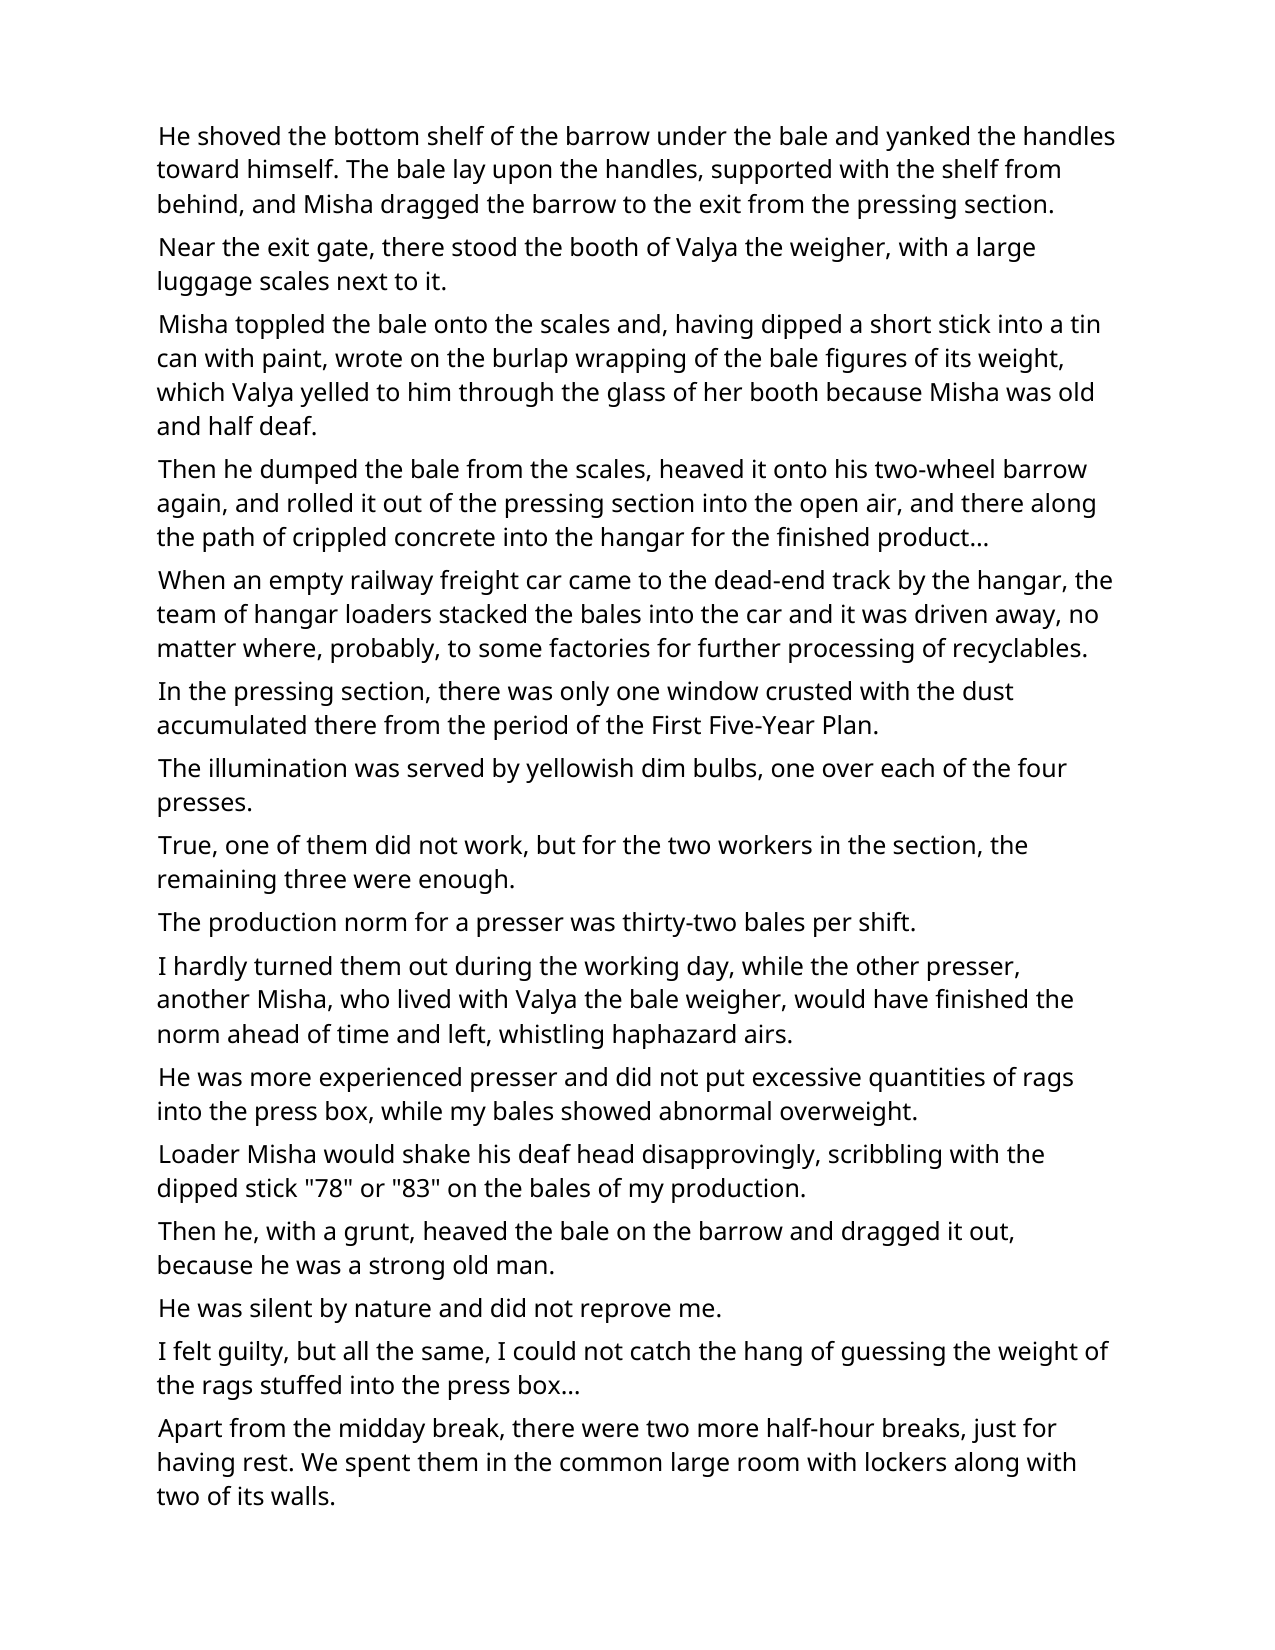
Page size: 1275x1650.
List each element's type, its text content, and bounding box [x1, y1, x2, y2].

text The production norm for a presser was thirty-two bales per shift. [156, 905, 1118, 939]
text He was silent by nature and did not reprove me. [156, 1291, 1118, 1324]
text Apart from the midday break, there were two more half-hour breaks, just for having rest. We spent them in the common large room with lockers along with two of its walls. [156, 1411, 1118, 1513]
text In the pressing section, there was only one window crusted with the dust accumulated there from the period of the First Five-Year Plan. [156, 674, 1118, 742]
text I hardly turned them out during the working day, while the other presser, another Misha, who lived with Valya the bale weigher, would have finished the norm ahead of time and left, whistling haphazard airs. [156, 948, 1118, 1050]
text He shoved the bottom shelf of the barrow under the bale and yanked the handles toward himself. The bale lay upon the handles, supported with the shelf from behind, and Misha dragged the barrow to the exit from the pressing section. [156, 118, 1118, 220]
text Near the exit gate, there stood the booth of Valya the weigher, with a large luggage scales next to it. [156, 229, 1118, 297]
text I felt guilty, but all the same, I could not catch the hang of guessing the weight of the rags stuffed into the press box… [156, 1333, 1118, 1402]
text The illumination was served by yellowish dim bulbs, one over each of the four presses. [156, 751, 1118, 819]
text Then he dumped the bale from the scales, heaved it onto his two-wheel barrow again, and rolled it out of the pressing section into the open air, and there along the path of crippled concrete into the hangar for the finished product… [156, 452, 1118, 554]
text True, one of them did not work, but for the two workers in the section, the remaining three were enough. [156, 828, 1118, 896]
text Then he, with a grunt, heaved the bale on the barrow and dragged it out, because he was a strong old man. [156, 1213, 1118, 1282]
text Misha toppled the bale onto the scales and, having dipped a short stick into a tin can with paint, wrote on the burlap wrapping of the bale figures of its weight, which Valya yelled to him through the glass of her booth because Misha was old and half deaf. [156, 306, 1118, 443]
text Loader Misha would shake his deaf head disapprovingly, scribbling with the dipped stick "78" or "83" on the bales of my production. [156, 1136, 1118, 1204]
text He was more experienced presser and did not put excessive quantities of rags into the press box, while my bales showed abnormal overweight. [156, 1059, 1118, 1127]
text When an empty railway freight car came to the dead-end track by the hangar, the team of hangar loaders stacked the bales into the car and it was driven away, no matter where, probably, to some factories for further processing of recyclables. [156, 563, 1118, 665]
